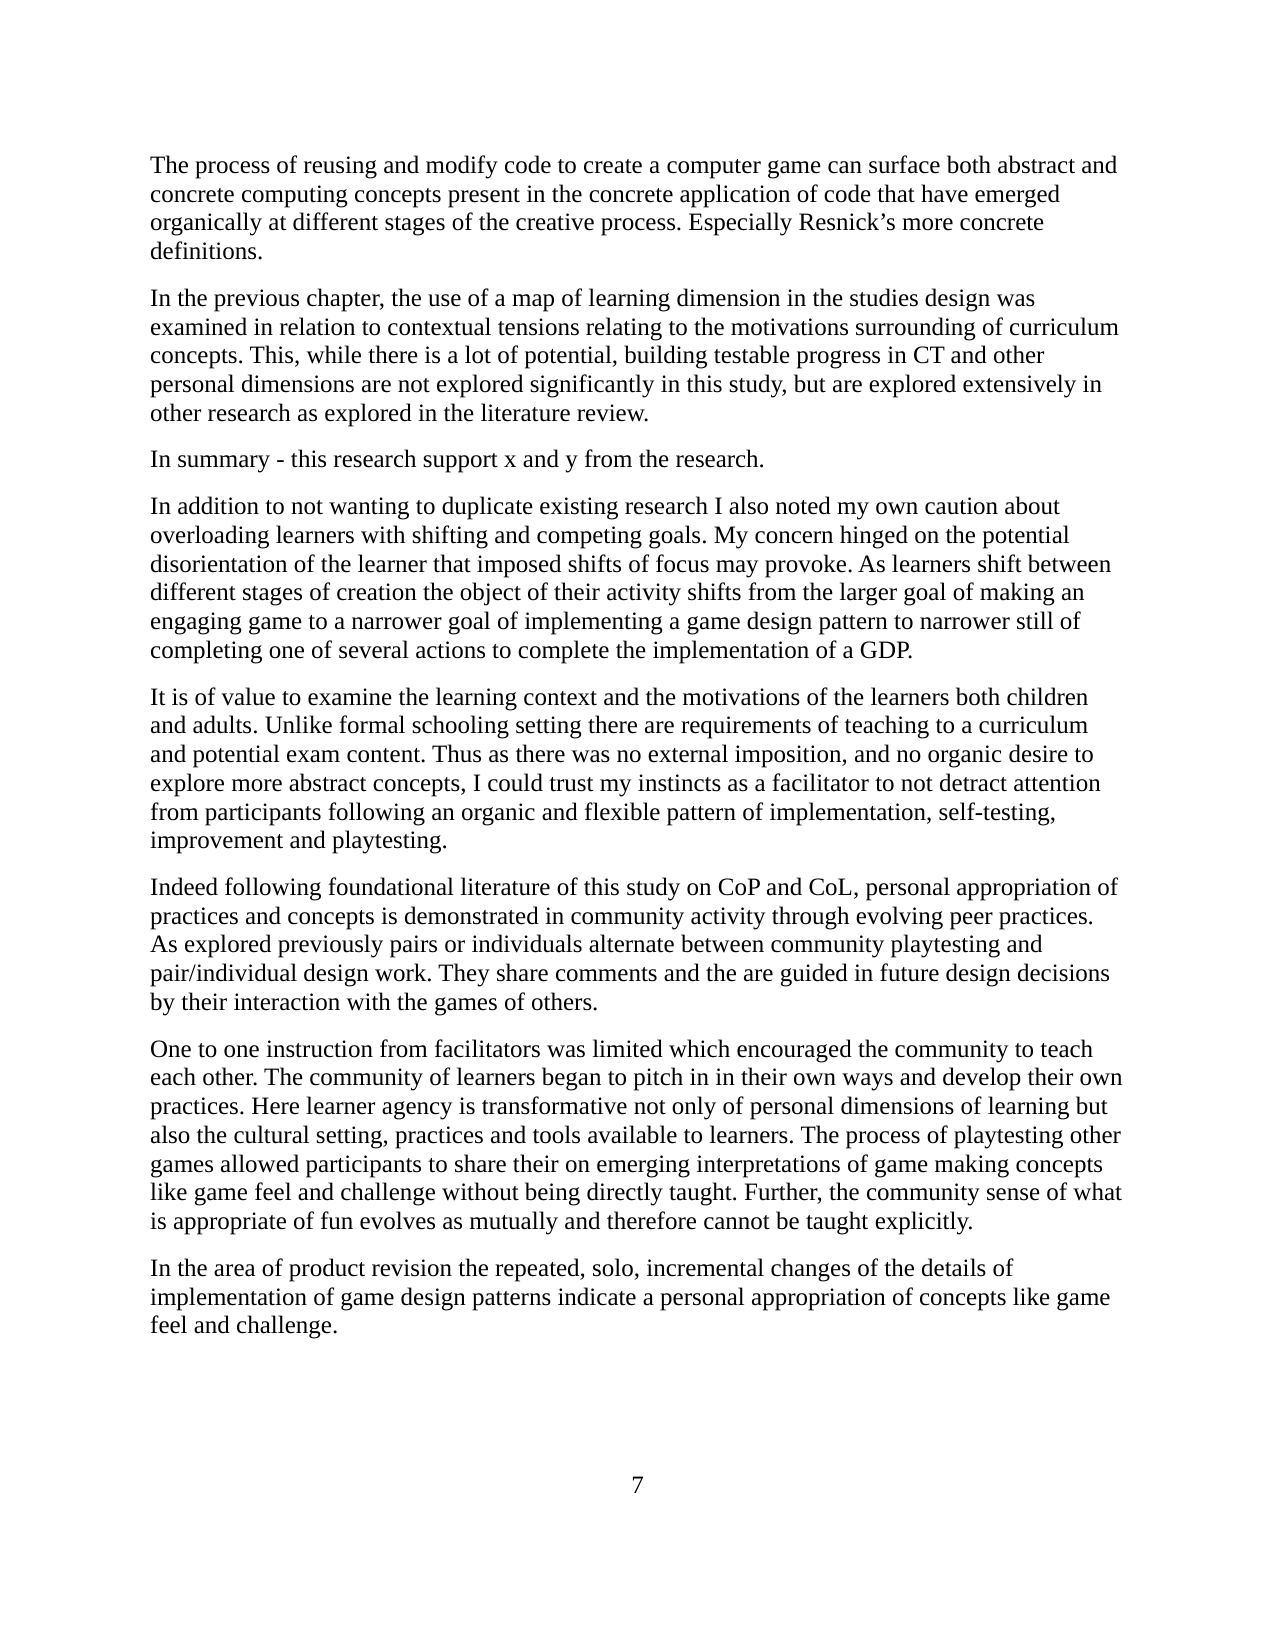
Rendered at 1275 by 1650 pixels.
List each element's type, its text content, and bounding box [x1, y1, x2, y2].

text In the previous chapter, the use of a map of learning dimension in the studies design was examined in relation to contextual tensions relating to the motivations surrounding of curriculum concepts. This, while there is a lot of potential, building testable progress in CT and other personal dimensions are not explored significantly in this study, but are explored extensively in other research as explored in the literature review. [150, 283, 1125, 427]
text One to one instruction from facilitators was limited which encouraged the community to teach each other. The community of learners began to pitch in in their own ways and develop their own practices. Here learner agency is transformative not only of personal dimensions of learning but also the cultural setting, practices and tools available to learners. The process of playtesting other games allowed participants to share their on emerging interpretations of game making concepts like game feel and challenge without being directly taught. Further, the community sense of what is appropriate of fun evolves as mutually and therefore cannot be taught explicitly. [150, 1034, 1125, 1235]
text In the area of product revision the repeated, solo, incremental changes of the details of implementation of game design patterns indicate a personal appropriation of concepts like game feel and challenge. [150, 1253, 1125, 1339]
text It is of value to examine the learning context and the motivations of the learners both children and adults. Unlike formal schooling setting there are requirements of teaching to a curriculum and potential exam content. Thus as there was no external imposition, and no organic desire to explore more abstract concepts, I could trust my instincts as a facilitator to not detract attention from participants following an organic and flexible pattern of implementation, self-testing, improvement and playtesting. [150, 682, 1125, 854]
text The process of reusing and modify code to create a computer game can surface both abstract and concrete computing concepts present in the concrete application of code that have emerged organically at different stages of the creative process. Especially Resnick’s more concrete definitions. [150, 150, 1125, 265]
text Indeed following foundational literature of this study on CoP and CoL, personal appropriation of practices and concepts is demonstrated in community activity through evolving peer practices. As explored previously pairs or individuals alternate between community playtesting and pair/individual design work. They share comments and the are guided in future design decisions by their interaction with the games of others. [150, 872, 1125, 1016]
text In addition to not wanting to duplicate existing research I also noted my own caution about overloading learners with shifting and competing goals. My concern hinged on the potential disorientation of the learner that imposed shifts of focus may provoke. As learners shift between different stages of creation the object of their activity shifts from the larger goal of making an engaging game to a narrower goal of implementing a game design pattern to narrower still of completing one of several actions to complete the implementation of a GDP. [150, 491, 1125, 664]
text In summary - this research support x and y from the research. [150, 444, 1125, 473]
